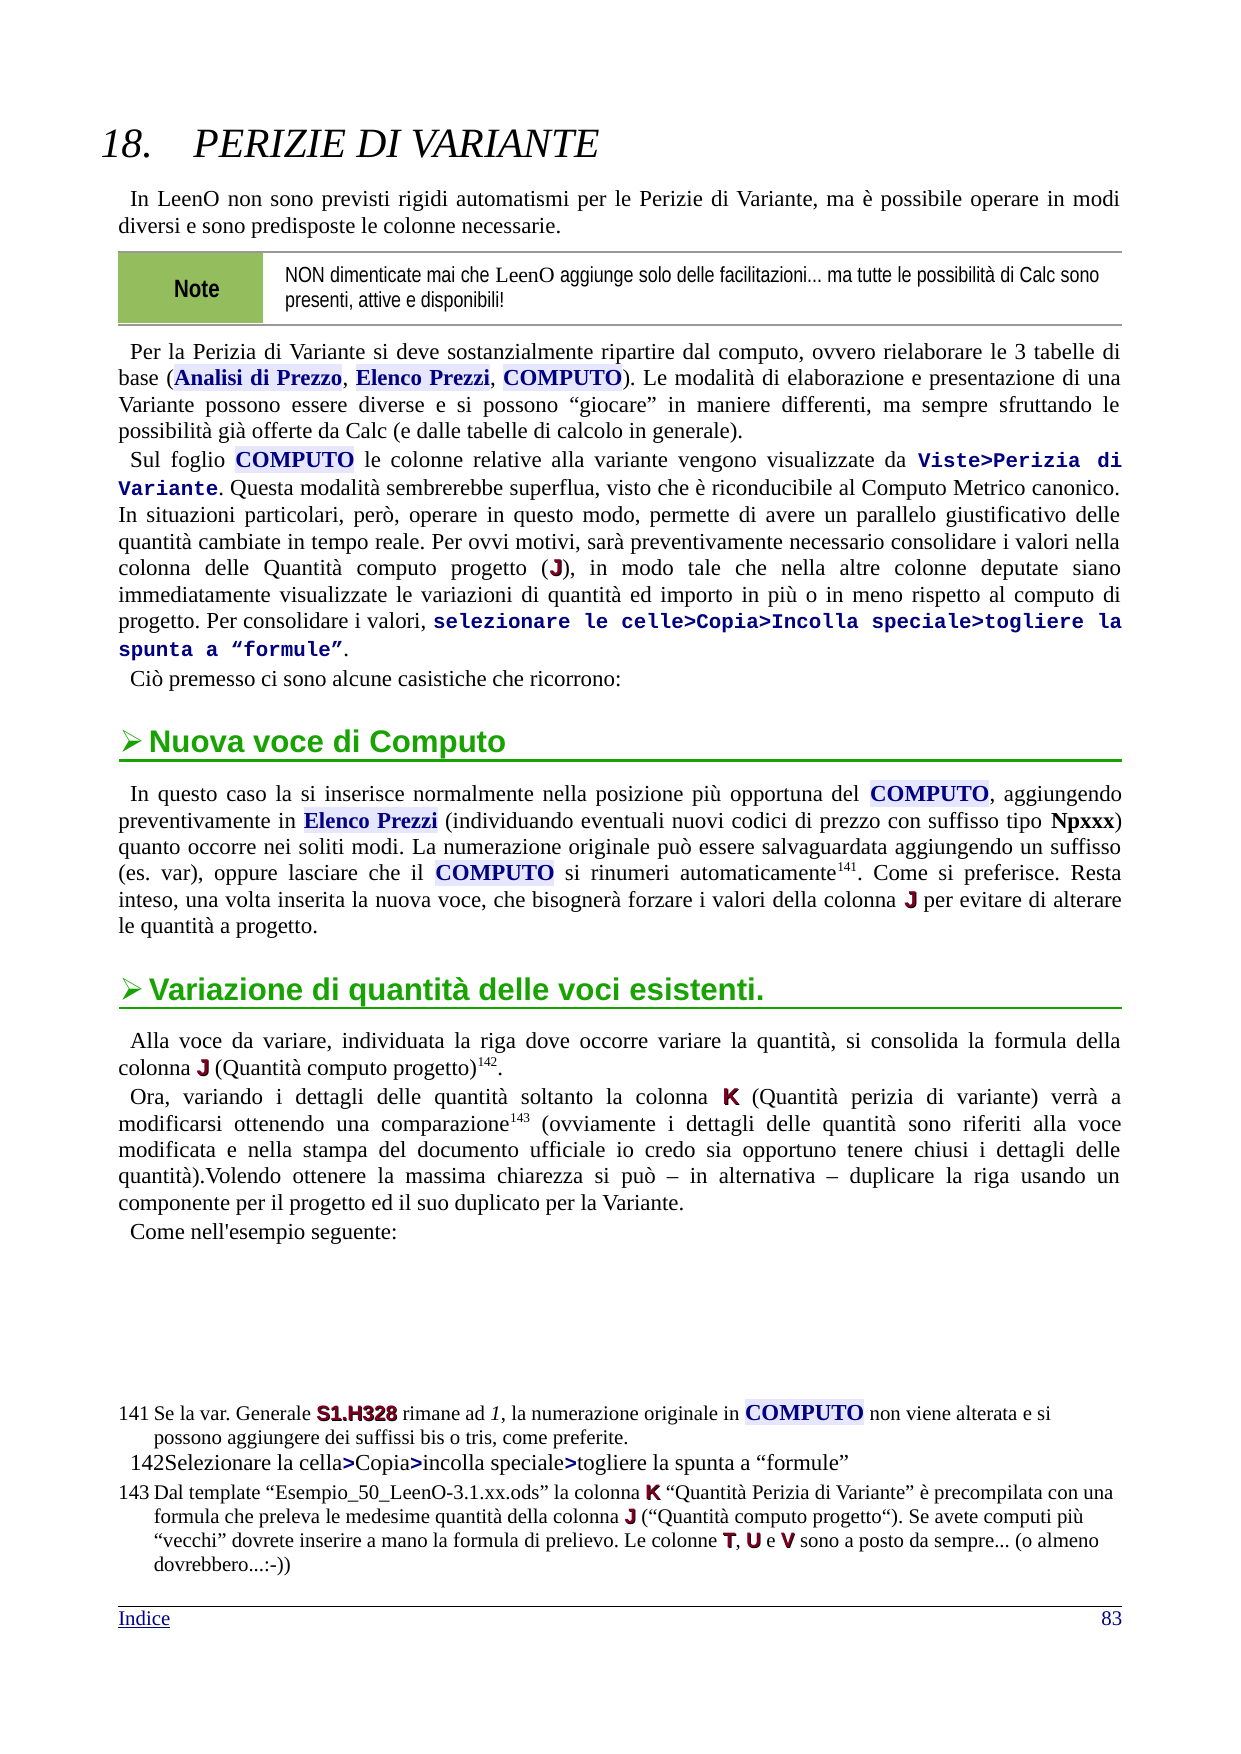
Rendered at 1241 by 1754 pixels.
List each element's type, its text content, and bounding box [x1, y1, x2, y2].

text Se la var. Generale S1.H328 rimane ad 1, la numerazione originale in COMPUTO non viene alterata e si possono aggiungere dei suffissi bis o tris, come preferite. [118, 1399, 1122, 1449]
text Per la Perizia di Variante si deve sostanzialmente ripartire dal computo, ovvero rielaborare le 3 tabelle di base (Analisi di Prezzo, Elenco Prezzi, COMPUTO). Le modalità di elaborazione e presentazione di una Variante possono essere diverse e si possono “giocare” in maniere differenti, ma sempre sfruttando le possibilità già offerte da Calc (e dalle tabelle di calcolo in generale). [118, 338, 1122, 443]
text Ora, variando i dettagli delle quantità soltanto la colonna K (Quantità perizia di variante) verrà a modificarsi ottenendo una comparazione (ovviamente i dettagli delle quantità sono riferiti alla voce modificata e nella stampa del documento ufficiale io credo sia opportuno tenere chiusi i dettagli delle quantità).Volendo ottenere la massima chiarezza si può – in alternativa – duplicare la riga usando un componente per il progetto ed il suo duplicato per la Variante. [118, 1083, 1122, 1215]
text Ciò premesso ci sono alcune casistiche che ricorrono: [118, 665, 1122, 691]
subtitle PERIZIE DI VARIANTE [100, 118, 1122, 166]
text Come nell'esempio seguente: [118, 1218, 1122, 1244]
text Selezionare la cella>Copia>incolla speciale>togliere la spunta a “formule” [118, 1449, 1122, 1477]
subtitle Variazione di quantità delle voci esistenti. [119, 971, 1122, 1007]
text Dal template “Esempio_50_LeenO-3.1.xx.ods” la colonna K “Quantità Perizia di Variante” è precompilata con una formula che preleva le medesime quantità della colonna J (“Quantità computo progetto“). Se avete computi più “vecchi” dovrete inserire a mano la formula di prelievo. Le colonne T, U e V sono a posto da sempre... (o almeno dovrebbero...:-)) [118, 1480, 1122, 1576]
table_header NON dimenticate mai che LeenO aggiunge solo delle facilitazioni... ma tutte le possibilità di Calc sono presenti, attive e disponibili! [264, 253, 1122, 323]
text Sul foglio COMPUTO le colonne relative alla variante vengono visualizzate da Viste>Perizia di Variante. Questa modalità sembrerebbe superflua, visto che è riconducibile al Computo Metrico canonico. In situazioni particolari, però, operare in questo modo, permette di avere un parallelo giustificativo delle quantità cambiate in tempo reale. Per ovvi motivi, sarà preventivamente necessario consolidare i valori nella colonna delle Quantità computo progetto (J), in modo tale che nella altre colonne deputate siano immediatamente visualizzate le variazioni di quantità ed importo in più o in meno rispetto al computo di progetto. Per consolidare i valori, selezionare le celle>Copia>Incolla speciale>togliere la spunta a “formule”. [118, 446, 1122, 662]
text In questo caso la si inserisce normalmente nella posizione più opportuna del COMPUTO, aggiungendo preventivamente in Elenco Prezzi (individuando eventuali nuovi codici di prezzo con suffisso tipo Npxxx) quanto occorre nei soliti modi. La numerazione originale può essere salvaguardata aggiungendo un suffisso (es. var), oppure lasciare che il COMPUTO si rinumeri automaticamente. Come si preferisce. Resta inteso, una volta inserita la nuova voce, che bisognerà forzare i valori della colonna J per evitare di alterare le quantità a progetto. [118, 780, 1122, 939]
text In LeenO non sono previsti rigidi automatismi per le Perizie di Variante, ma è possibile operare in modi diversi e sono predisposte le colonne necessarie. [118, 186, 1122, 238]
text Alla voce da variare, individuata la riga dove occorre variare la quantità, si consolida la formula della colonna J (Quantità computo progetto). [118, 1028, 1122, 1080]
table_header Note [118, 253, 263, 323]
subtitle Nuova voce di Computo [119, 723, 1122, 759]
